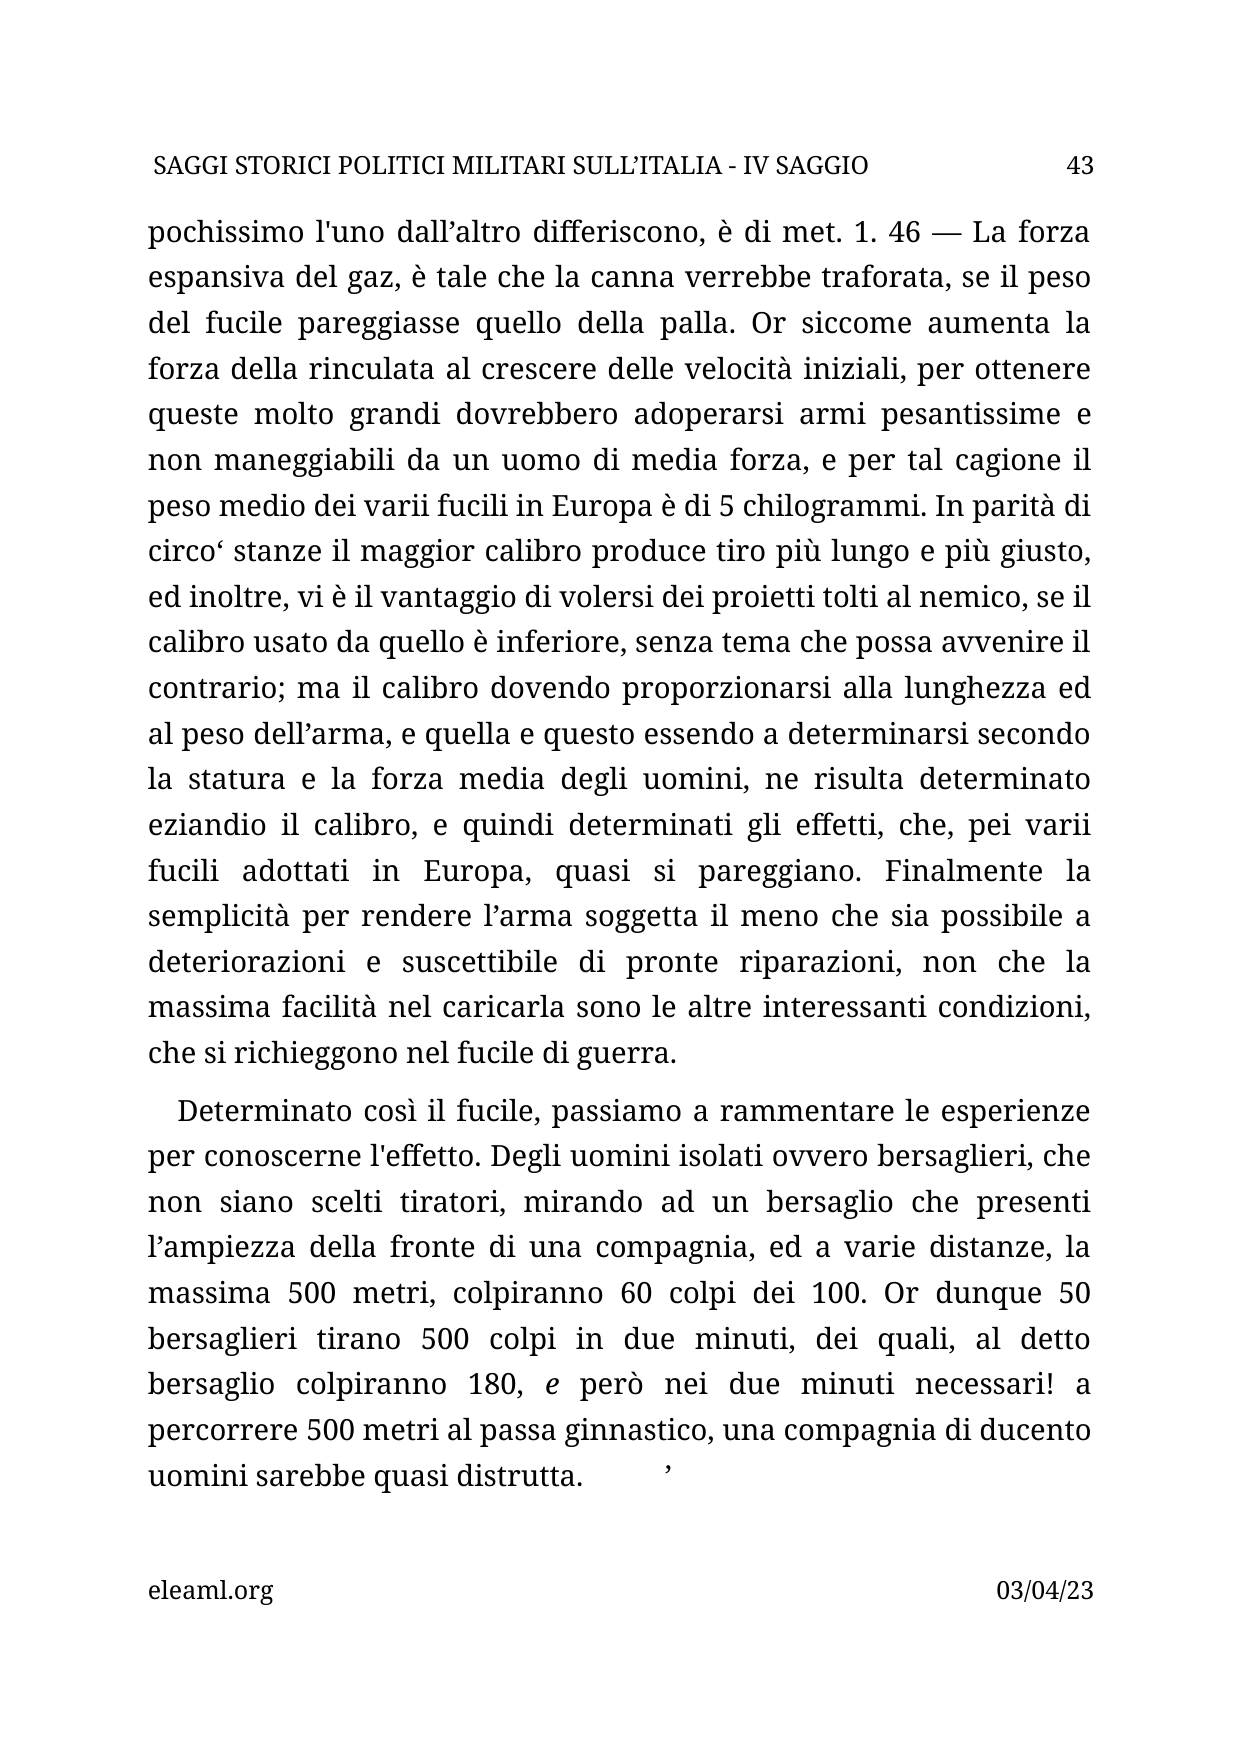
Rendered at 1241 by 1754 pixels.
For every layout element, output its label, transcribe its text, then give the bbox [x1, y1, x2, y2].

text pochissimo l'uno dall’altro differiscono, è di met. 1. 46 — La forza espansiva del gaz, è tale che la canna verrebbe traforata, se il peso del fucile pareggiasse quello della palla. Or siccome aumenta la forza della rinculata al crescere delle velocità iniziali, per ottenere queste molto grandi dovrebbero adoperarsi armi pesantissime e non maneggiabili da un uomo di media forza, e per tal cagione il peso medio dei varii fucili in Europa è di 5 chilogrammi. In parità di circo‘ stanze il maggior calibro produce tiro più lungo e più giusto, ed inoltre, vi è il vantaggio di volersi dei proietti tolti al nemico, se il calibro usato da quello è inferiore, senza tema che possa avvenire il contrario; ma il calibro dovendo proporzionarsi alla lunghezza ed al peso dell’arma, e quella e questo essendo a determinarsi secondo la statura e la forza media degli uomini, ne risulta determinato eziandio il calibro, e quindi determinati gli effetti, che, pei varii fucili adottati in Europa, quasi si pareggiano. Finalmente la semplicità per rendere l’arma soggetta il meno che sia possibile a deteriorazioni e suscettibile di pronte riparazioni, non che la massima facilità nel caricarla sono le altre interessanti condizioni, che si richieggono nel fucile di guerra. [148, 211, 1093, 1072]
text Determinato così il fucile, passiamo a rammentare le esperienze per conoscerne l'effetto. Degli uomini isolati ovvero bersaglieri, che non siano scelti tiratori, mirando ad un bersaglio che presenti l’ampiezza della fronte di una compagnia, ed a varie distanze, la massima 500 metri, colpiranno 60 colpi dei 100. Or dunque 50 bersaglieri tirano 500 colpi in due minuti, dei quali, al detto bersaglio colpiranno 180, e però nei due minuti necessari! a percorrere 500 metri al passa ginnastico, una compagnia di ducento uomini sarebbe quasi distrutta. ’ [148, 1090, 1093, 1494]
